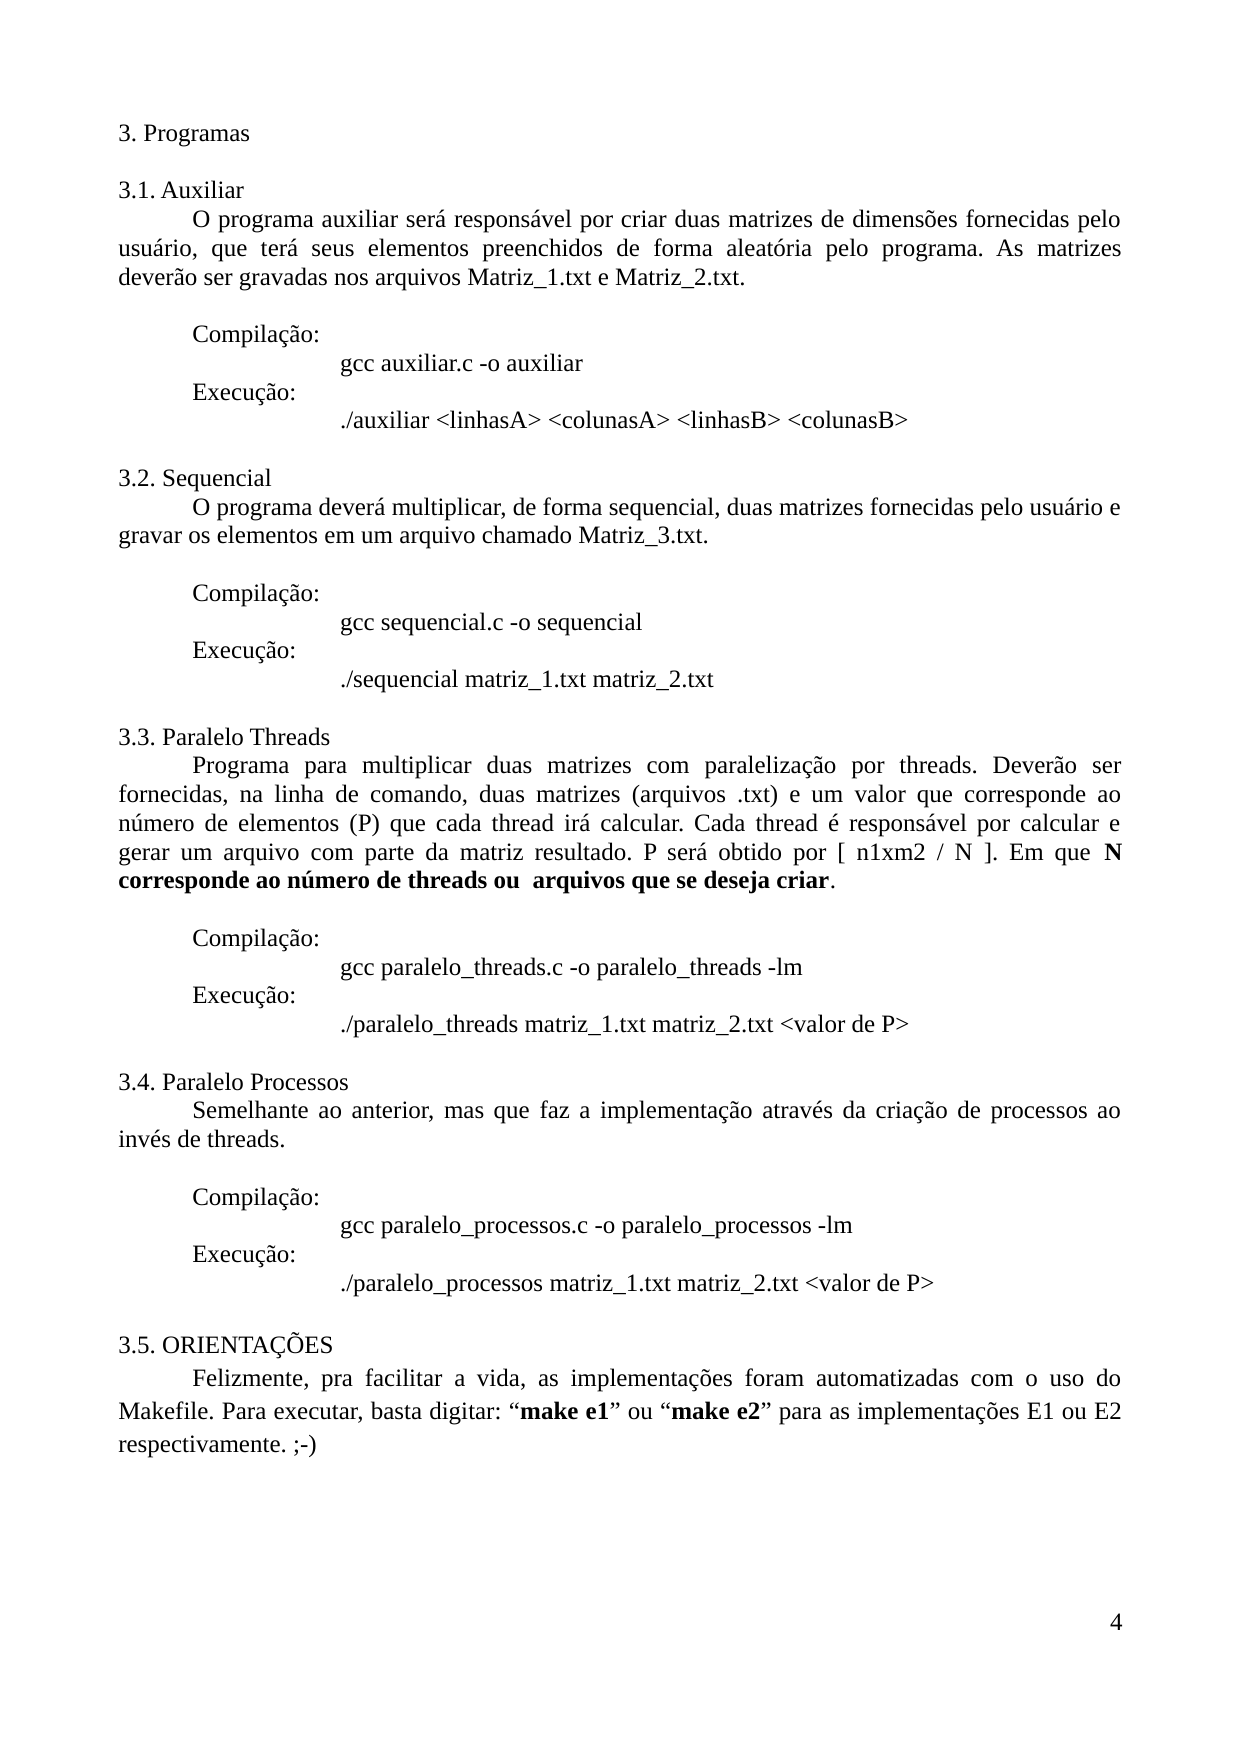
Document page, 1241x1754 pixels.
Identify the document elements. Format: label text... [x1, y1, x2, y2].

text gcc auxiliar.c -o auxiliar [118, 348, 1122, 377]
text Compilação: [118, 1182, 1122, 1211]
text gcc paralelo_processos.c -o paralelo_processos -lm [118, 1211, 1122, 1239]
text Compilação: [118, 923, 1122, 952]
text 3.4. Paralelo Processos [118, 1067, 1122, 1096]
text ./paralelo_processos matriz_1.txt matriz_2.txt <valor de P> [118, 1268, 1122, 1297]
text Compilação: [118, 319, 1122, 348]
text gcc paralelo_threads.c -o paralelo_threads -lm [118, 952, 1122, 981]
text ./paralelo_threads matriz_1.txt matriz_2.txt <valor de P> [118, 1009, 1122, 1038]
text Execução: [118, 981, 1122, 1009]
text Execução: [118, 1239, 1122, 1268]
text ./sequencial matriz_1.txt matriz_2.txt [118, 664, 1122, 693]
text 3.2. Sequencial [118, 463, 1122, 492]
text O programa deverá multiplicar, de forma sequencial, duas matrizes fornecidas pelo usuário e gravar os elementos em um arquivo chamado Matriz_3.txt. [118, 492, 1122, 549]
text Execução: [118, 377, 1122, 406]
text 3.1. Auxiliar [118, 176, 1122, 204]
text 3.3. Paralelo Threads [118, 722, 1122, 751]
text Execução: [118, 636, 1122, 664]
text gcc sequencial.c -o sequencial [118, 607, 1122, 636]
text O programa auxiliar será responsável por criar duas matrizes de dimensões fornecidas pelo usuário, que terá seus elementos preenchidos de forma aleatória pelo programa. As matrizes deverão ser gravadas nos arquivos Matriz_1.txt e Matriz_2.txt. [118, 204, 1122, 291]
text 3. Programas [118, 118, 1122, 147]
text Programa para multiplicar duas matrizes com paralelização por threads. Deverão ser fornecidas, na linha de comando, duas matrizes (arquivos .txt) e um valor que corresponde ao número de elementos (P) que cada thread irá calcular. Cada thread é responsável por calcular e gerar um arquivo com parte da matriz resultado. P será obtido por [ n1xm2 / N ]. Em que N corresponde ao número de threads ou arquivos que se deseja criar. [118, 751, 1122, 894]
text Felizmente, pra facilitar a vida, as implementações foram automatizadas com o uso do Makefile. Para executar, basta digitar: “make e1” ou “make e2” para as implementações E1 ou E2 respectivamente. ;-) [118, 1363, 1122, 1458]
text ./auxiliar <linhasA> <colunasA> <linhasB> <colunasB> [118, 406, 1122, 434]
text Compilação: [118, 578, 1122, 607]
text 3.5. ORIENTAÇÕES [118, 1330, 1122, 1359]
text Semelhante ao anterior, mas que faz a implementação através da criação de processos ao invés de threads. [118, 1096, 1122, 1153]
